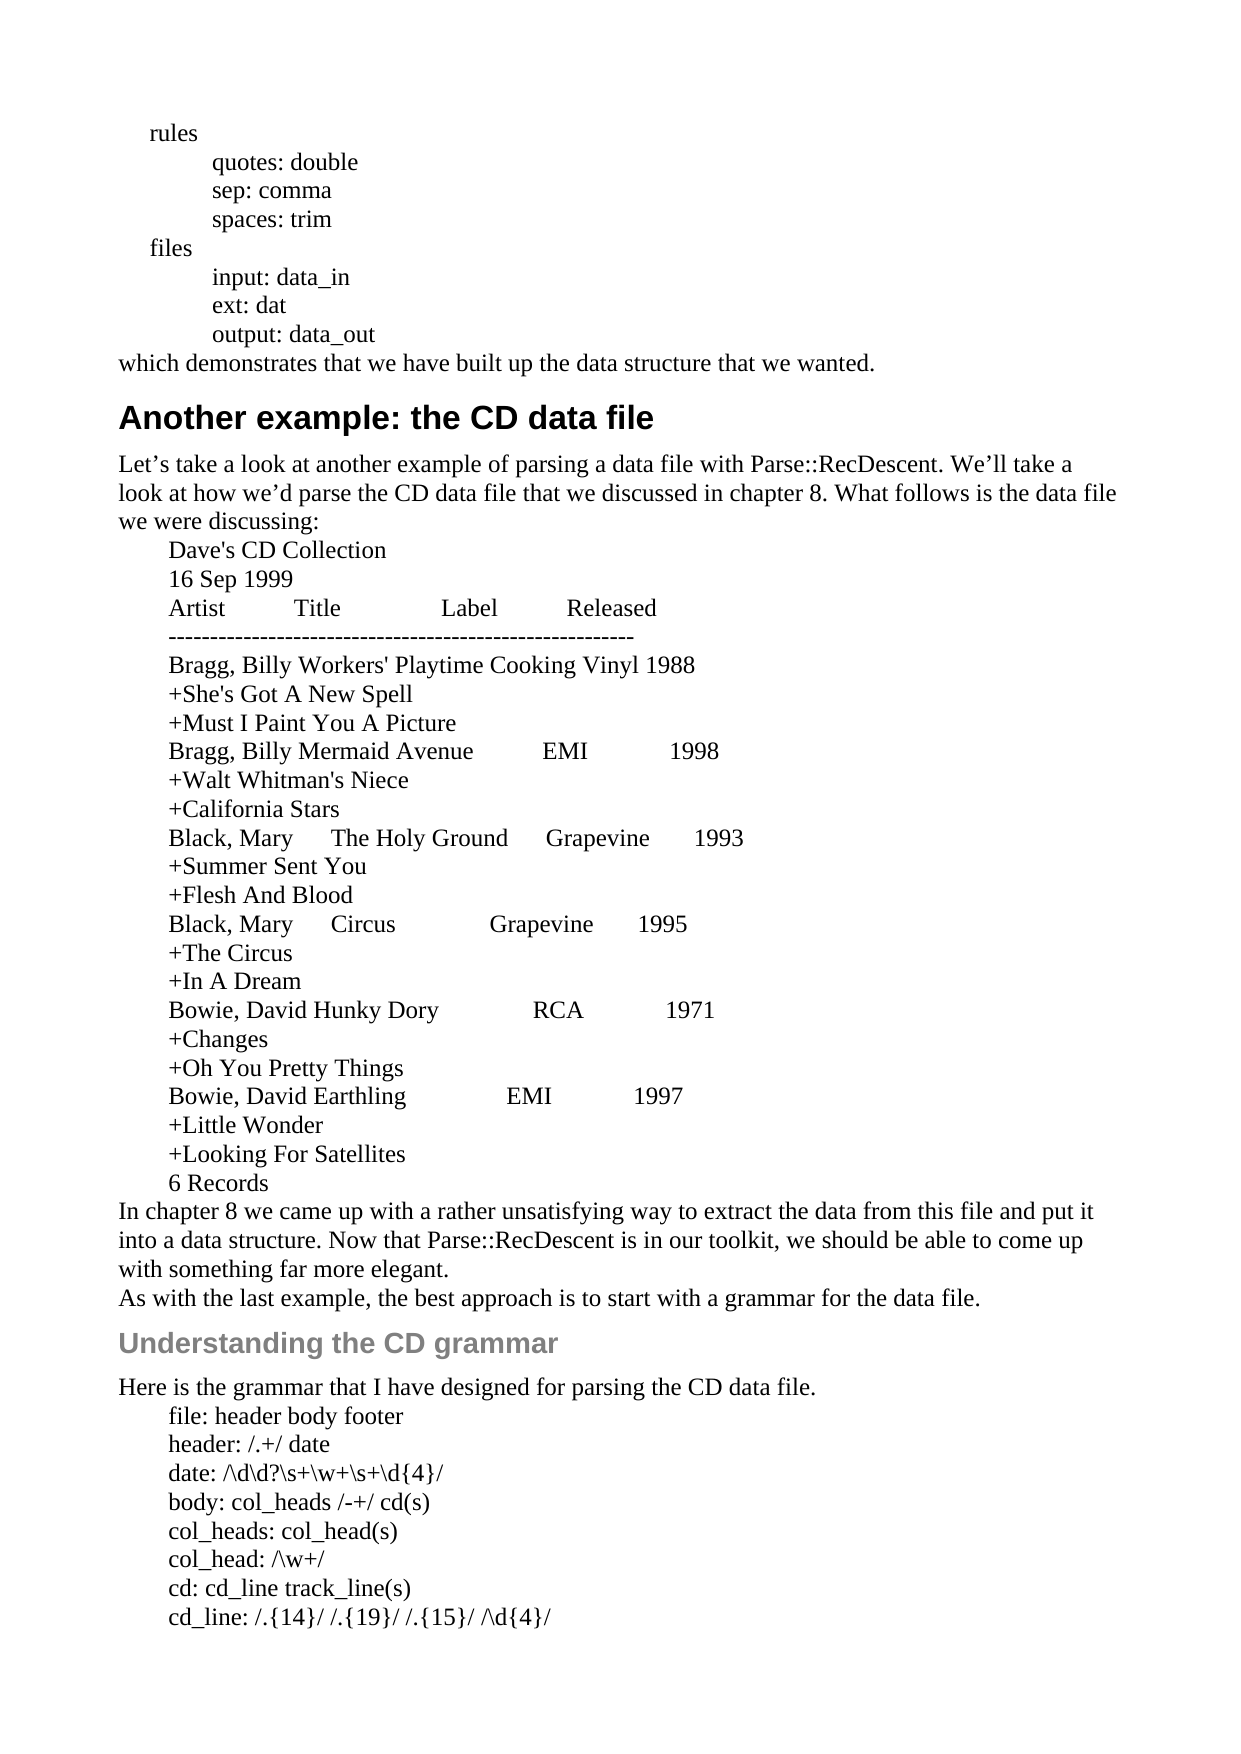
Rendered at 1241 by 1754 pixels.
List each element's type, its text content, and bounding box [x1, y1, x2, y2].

text +Must I Paint You A Picture [118, 708, 1122, 736]
text cd: cd_line track_line(s) [118, 1573, 1122, 1602]
text spaces: trim [118, 204, 1122, 233]
text Black, Mary The Holy Ground Grapevine 1993 [118, 823, 1122, 851]
text Dave's CD Collection [118, 535, 1122, 564]
text +Flesh And Blood [118, 880, 1122, 909]
text +Changes [118, 1024, 1122, 1053]
text cd_line: /.{14}/ /.{19}/ /.{15}/ /\d{4}/ [118, 1602, 1122, 1631]
text col_heads: col_head(s) [118, 1516, 1122, 1544]
text +The Circus [118, 938, 1122, 966]
text date: /\d\d?\s+\w+\s+\d{4}/ [118, 1458, 1122, 1487]
text ext: dat [118, 291, 1122, 319]
text 16 Sep 1999 [118, 564, 1122, 593]
text Bragg, Billy Mermaid Avenue EMI 1998 [118, 736, 1122, 765]
text Bowie, David Hunky Dory RCA 1971 [118, 995, 1122, 1024]
text quotes: double [118, 147, 1122, 176]
text In chapter 8 we came up with a rather unsatisfying way to extract the data from this file and put it into a data structure. Now that Parse::RecDescent is in our toolkit, we should be able to come up with something far more elegant. [118, 1196, 1122, 1283]
text input: data_in [118, 262, 1122, 291]
text header: /.+/ date [118, 1429, 1122, 1458]
text +Oh You Pretty Things [118, 1053, 1122, 1081]
text +Little Wonder [118, 1110, 1122, 1139]
text sep: comma [118, 176, 1122, 204]
text +Walt Whitman's Niece [118, 765, 1122, 794]
text Let’s take a look at another example of parsing a data file with Parse::RecDescent. We’ll take a look at how we’d parse the CD data file that we discussed in chapter 8. What follows is the data file we were discussing: [118, 449, 1122, 535]
text +In A Dream [118, 966, 1122, 995]
text +California Stars [118, 794, 1122, 823]
text As with the last example, the best approach is to start with a grammar for the data file. [118, 1283, 1122, 1311]
text file: header body footer [118, 1401, 1122, 1429]
text col_head: /\w+/ [118, 1544, 1122, 1573]
text +She's Got A New Spell [118, 679, 1122, 708]
text Bowie, David Earthling EMI 1997 [118, 1081, 1122, 1110]
text -------------------------------------------------------- [118, 621, 1122, 650]
text Bragg, Billy Workers' Playtime Cooking Vinyl 1988 [118, 650, 1122, 679]
subtitle Another example: the CD data file [118, 398, 1122, 436]
text 6 Records [118, 1168, 1122, 1196]
text +Summer Sent You [118, 851, 1122, 880]
text files [118, 233, 1122, 262]
subtitle Understanding the CD grammar [118, 1326, 1122, 1359]
text Black, Mary Circus Grapevine 1995 [118, 909, 1122, 938]
text +Looking For Satellites [118, 1139, 1122, 1168]
text rules [118, 118, 1122, 147]
text Artist Title Label Released [118, 593, 1122, 621]
text which demonstrates that we have built up the data structure that we wanted. [118, 348, 1122, 377]
text Here is the grammar that I have designed for parsing the CD data file. [118, 1372, 1122, 1401]
text output: data_out [118, 319, 1122, 348]
text body: col_heads /-+/ cd(s) [118, 1487, 1122, 1516]
